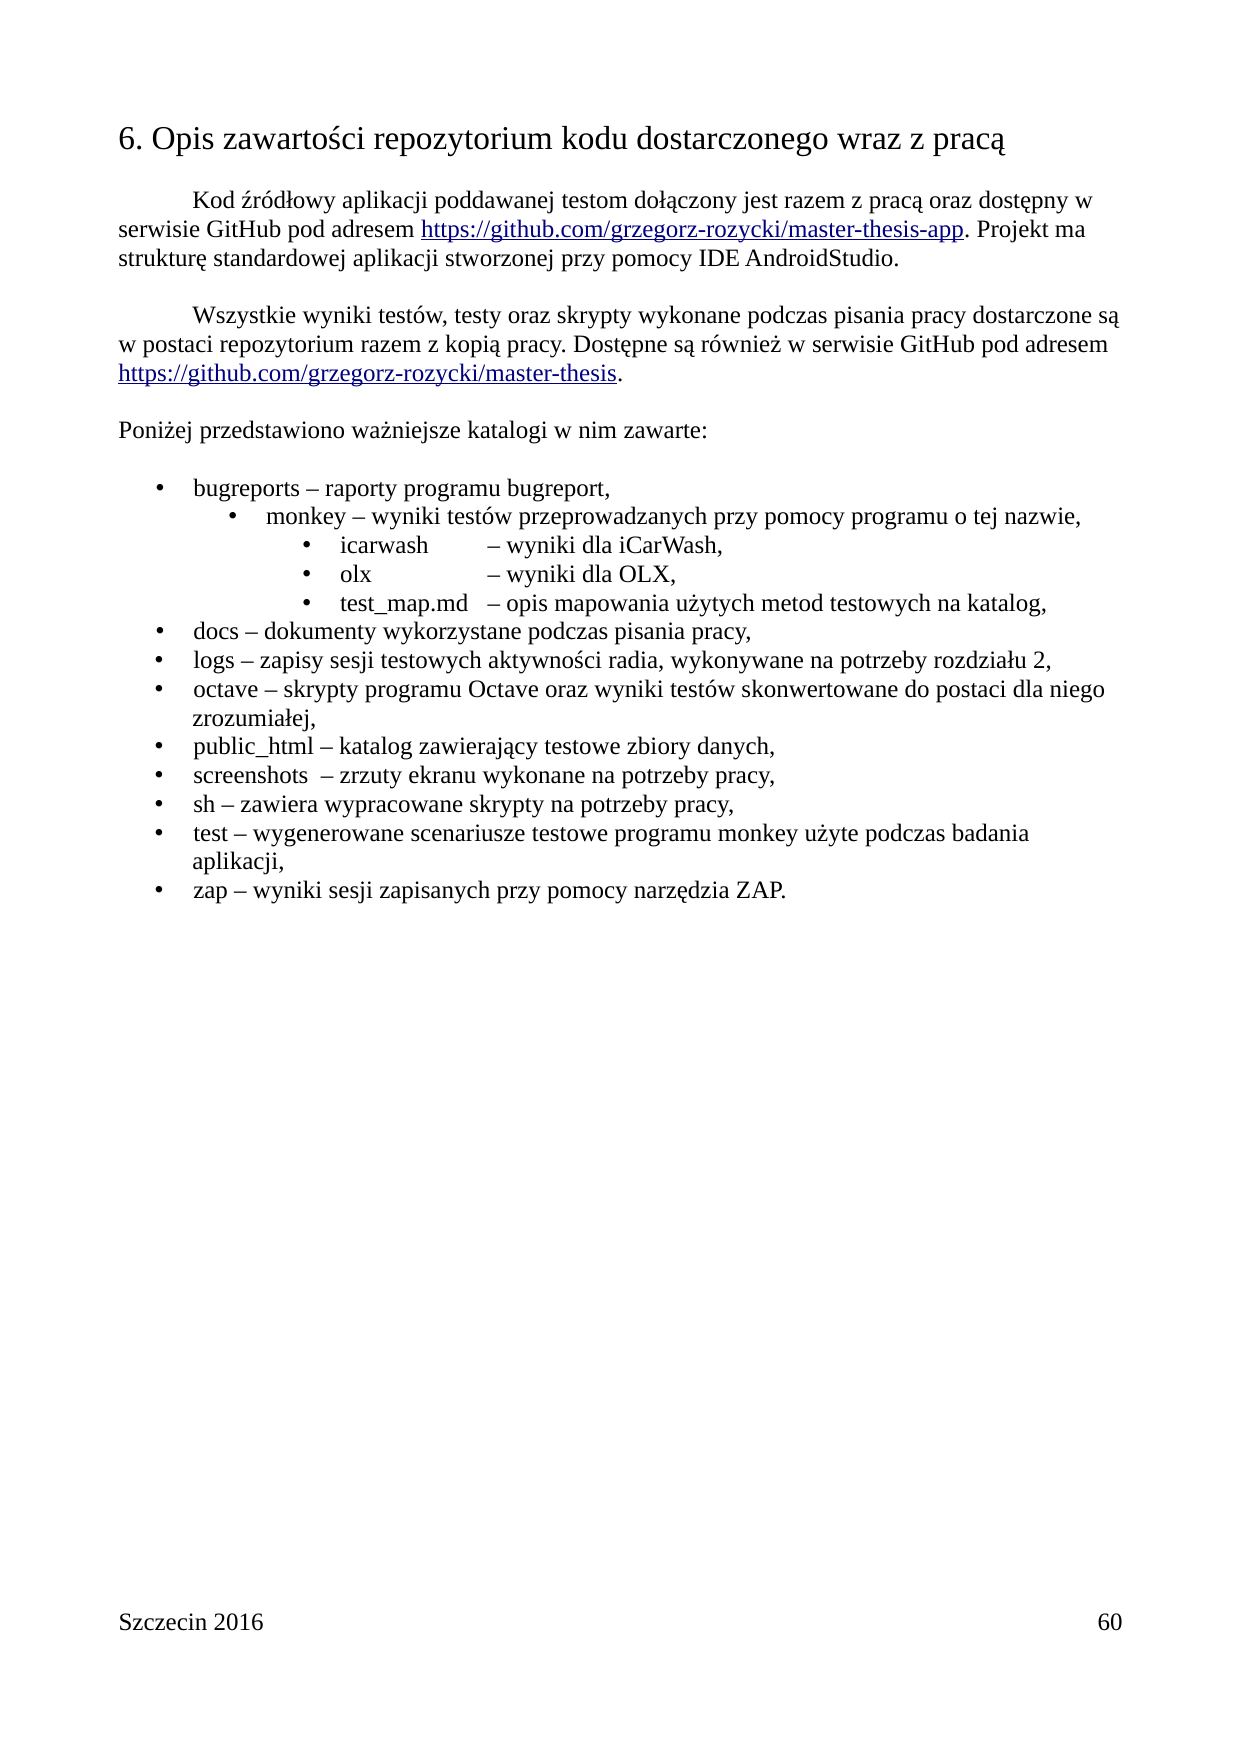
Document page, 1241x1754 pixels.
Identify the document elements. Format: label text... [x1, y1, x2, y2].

list screenshots – zrzuty ekranu wykonane na potrzeby pracy, [154, 760, 1122, 789]
list bugreports – raporty programu bugreport, [156, 473, 1122, 501]
subtitle 6. Opis zawartości repozytorium kodu dostarczonego wraz z pracą [118, 118, 1122, 156]
list octave – skrypty programu Octave oraz wyniki testów skonwertowane do postaci dla niego zrozumiałej, [154, 674, 1122, 731]
list docs – dokumenty wykorzystane podczas pisania pracy, [156, 616, 1122, 645]
text Kod źródłowy aplikacji poddawanej testom dołączony jest razem z pracą oraz dostępny w serwisie GitHub pod adresem https://github.com/grzegorz-rozycki/master-thesis-app. Projekt ma strukturę standardowej aplikacji stworzonej przy pomocy IDE AndroidStudio. [118, 185, 1122, 271]
text Poniżej przedstawiono ważniejsze katalogi w nim zawarte: [118, 415, 1122, 444]
list sh – zawiera wypracowane skrypty na potrzeby pracy, [154, 789, 1122, 818]
list test_map.md – opis mapowania użytych metod testowych na katalog, [302, 588, 1122, 616]
list monkey – wyniki testów przeprowadzanych przy pomocy programu o tej nazwie, [228, 501, 1122, 530]
list logs – zapisy sesji testowych aktywności radia, wykonywane na potrzeby rozdziału 2, [154, 645, 1122, 674]
list icarwash – wyniki dla iCarWash, [302, 530, 1122, 559]
list test – wygenerowane scenariusze testowe programu monkey użyte podczas badania aplikacji, [154, 818, 1122, 875]
list public_html – katalog zawierający testowe zbiory danych, [154, 731, 1122, 760]
list olx – wyniki dla OLX, [302, 559, 1122, 588]
text Wszystkie wyniki testów, testy oraz skrypty wykonane podczas pisania pracy dostarczone są w postaci repozytorium razem z kopią pracy. Dostępne są również w serwisie GitHub pod adresem https://github.com/grzegorz-rozycki/master-thesis. [118, 300, 1122, 386]
list zap – wyniki sesji zapisanych przy pomocy narzędzia ZAP. [154, 875, 1122, 904]
